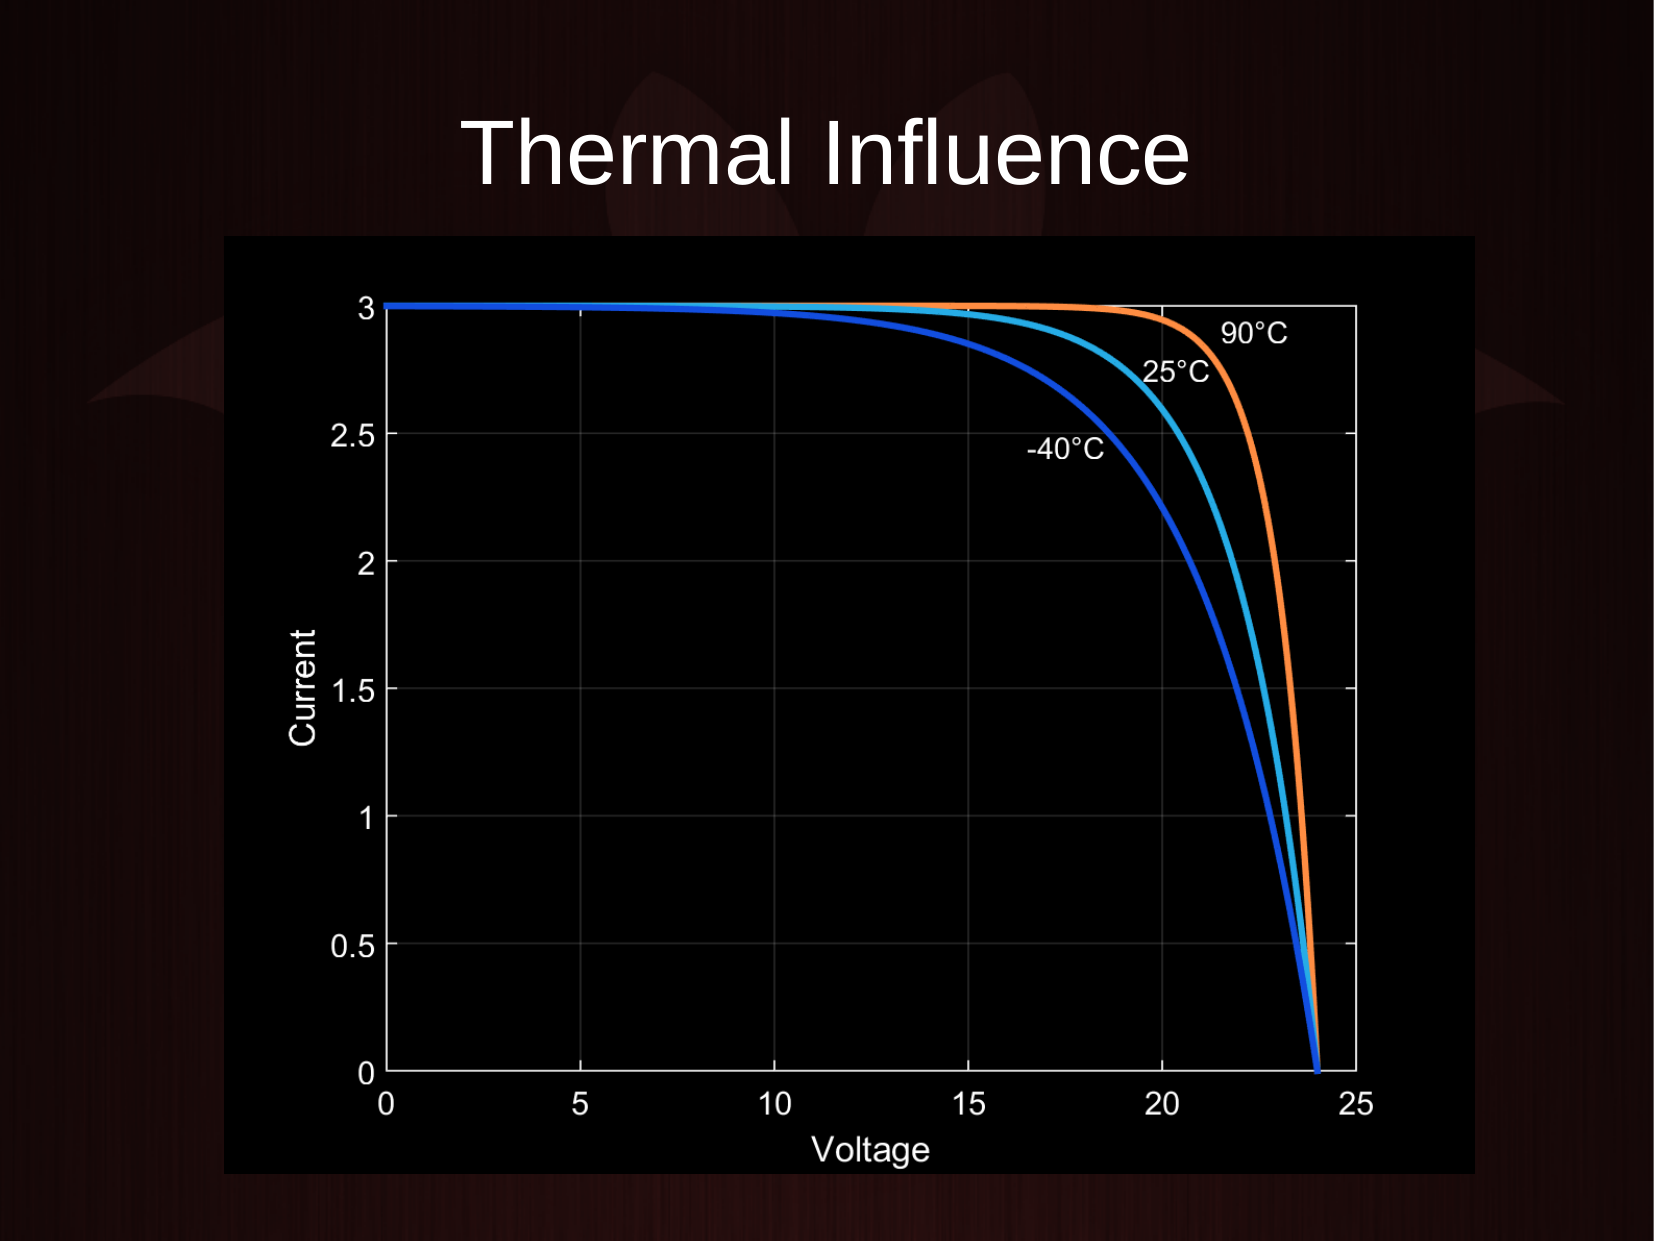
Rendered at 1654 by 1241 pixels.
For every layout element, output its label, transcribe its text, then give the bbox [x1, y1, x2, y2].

title Thermal Influence [82, 49, 1571, 257]
picture [0, 0, 1654, 1241]
